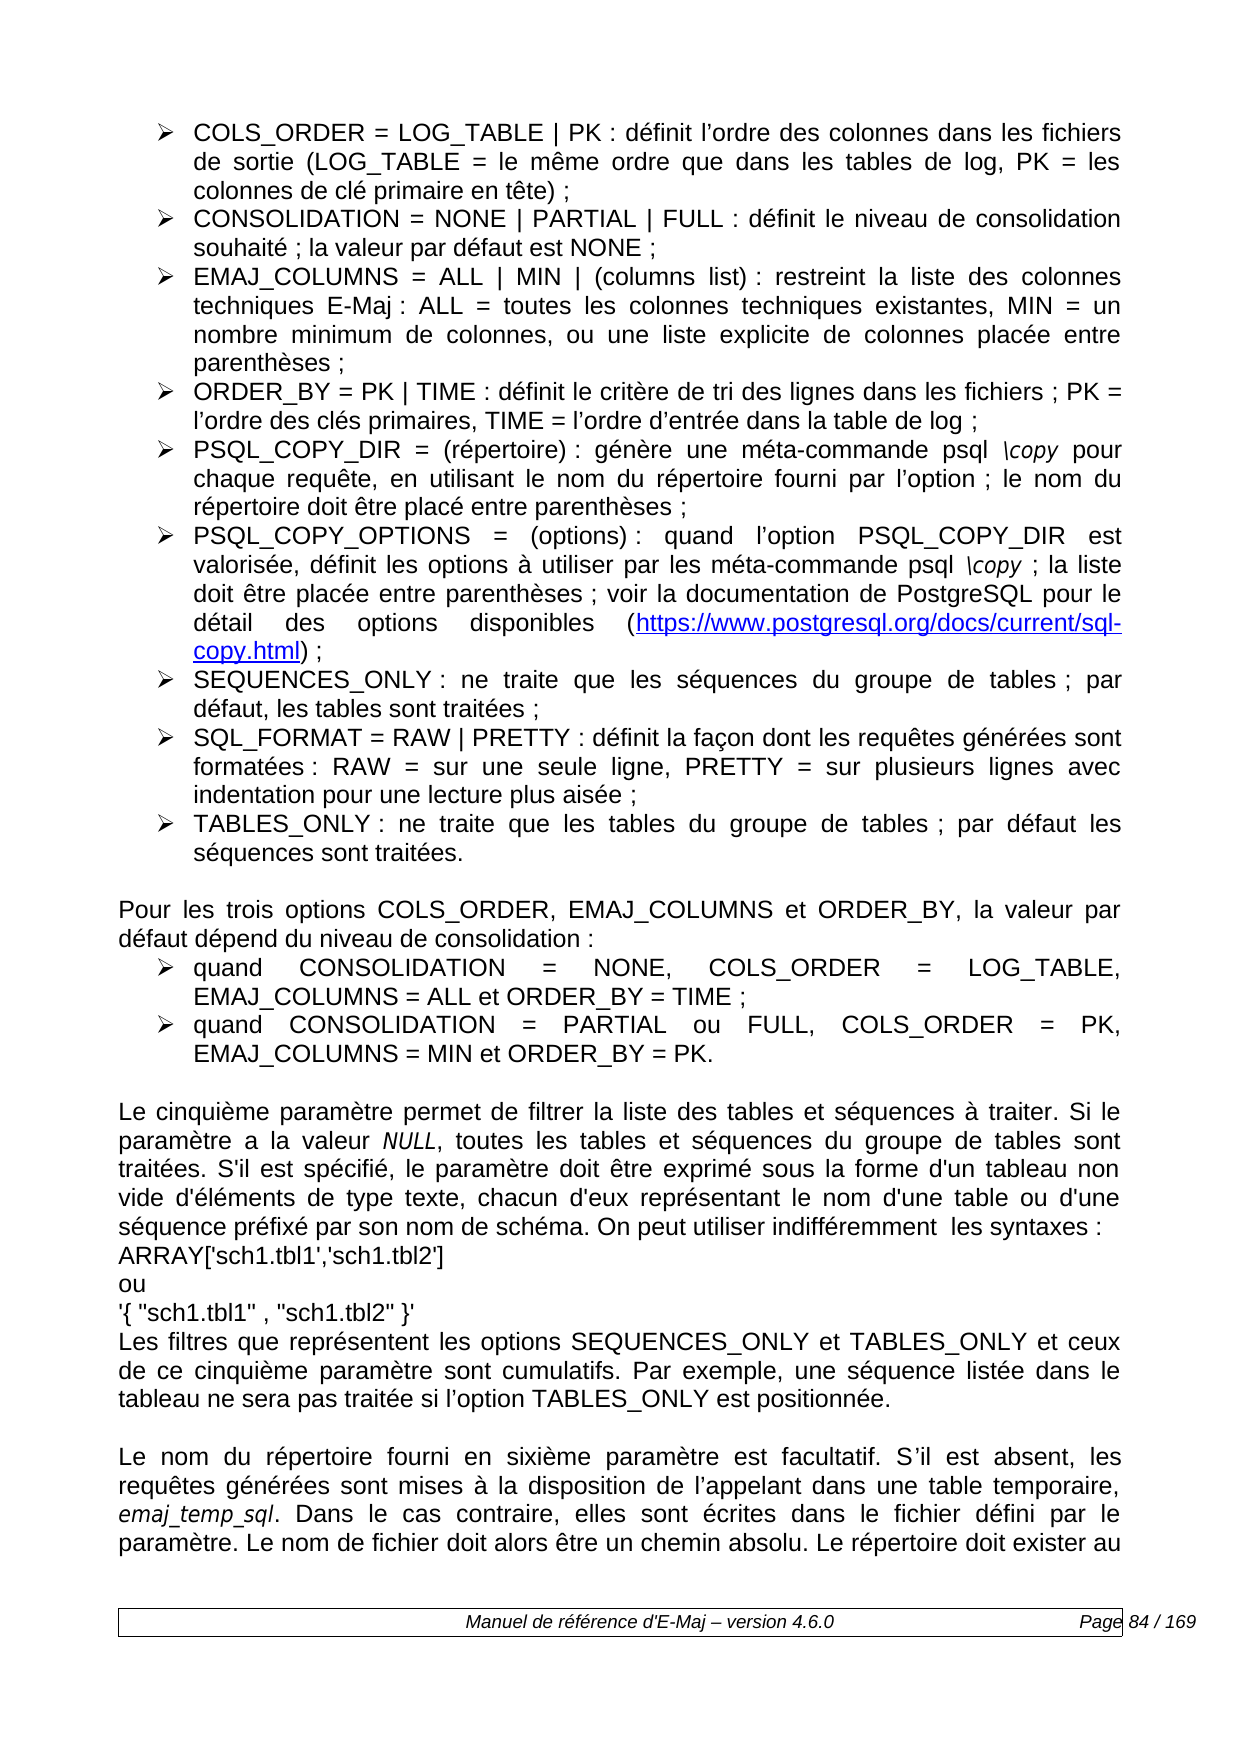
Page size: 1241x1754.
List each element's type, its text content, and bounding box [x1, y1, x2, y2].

list TABLES_ONLY : ne traite que les tables du groupe de tables ; par défaut les séquences sont traitées. [156, 809, 1122, 867]
text Pour les trois options COLS_ORDER, EMAJ_COLUMNS et ORDER_BY, la valeur par défaut dépend du niveau de consolidation : [118, 895, 1122, 953]
text '{ "sch1.tbl1" , "sch1.tbl2" }' [118, 1298, 1122, 1327]
list quand CONSOLIDATION = PARTIAL ou FULL, COLS_ORDER = PK, EMAJ_COLUMNS = MIN et ORDER_BY = PK. [156, 1011, 1122, 1068]
list CONSOLIDATION = NONE | PARTIAL | FULL : définit le niveau de consolidation souhaité ; la valeur par défaut est NONE ; [156, 204, 1122, 262]
list PSQL_COPY_OPTIONS = (options) : quand l’option PSQL_COPY_DIR est valorisée, définit les options à utiliser par les méta-commande psql \copy ; la liste doit être placée entre parenthèses ; voir la documentation de PostgreSQL pour le détail des options disponibles (https://www.postgresql.org/docs/current/sql-copy.html) ; [156, 521, 1122, 665]
list SEQUENCES_ONLY : ne traite que les séquences du groupe de tables ; par défaut, les tables sont traitées ; [156, 665, 1122, 723]
list ORDER_BY = PK | TIME : définit le critère de tri des lignes dans les fichiers ; PK = l’ordre des clés primaires, TIME = l’ordre d’entrée dans la table de log ; [156, 377, 1122, 435]
text ARRAY['sch1.tbl1','sch1.tbl2'] [118, 1241, 1122, 1269]
list SQL_FORMAT = RAW | PRETTY : définit la façon dont les requêtes générées sont formatées : RAW = sur une seule ligne, PRETTY = sur plusieurs lignes avec indentation pour une lecture plus aisée ; [156, 723, 1122, 809]
text Le nom du répertoire fourni en sixième paramètre est facultatif. S’il est absent, les requêtes générées sont mises à la disposition de l’appelant dans une table temporaire, emaj_temp_sql. Dans le cas contraire, elles sont écrites dans le fichier défini par le paramètre. Le nom de fichier doit alors être un chemin absolu. Le répertoire doit exister au [118, 1442, 1122, 1557]
text Le cinquième paramètre permet de filtrer la liste des tables et séquences à traiter. Si le paramètre a la valeur NULL, toutes les tables et séquences du groupe de tables sont traitées. S'il est spécifié, le paramètre doit être exprimé sous la forme d'un tableau non vide d'éléments de type texte, chacun d'eux représentant le nom d'une table ou d'une séquence préfixé par son nom de schéma. On peut utiliser indifféremment les syntaxes : [118, 1097, 1122, 1241]
list quand CONSOLIDATION = NONE, COLS_ORDER = LOG_TABLE, EMAJ_COLUMNS = ALL et ORDER_BY = TIME ; [156, 953, 1122, 1011]
list PSQL_COPY_DIR = (répertoire) : génère une méta-commande psql \copy pour chaque requête, en utilisant le nom du répertoire fourni par l’option ; le nom du répertoire doit être placé entre parenthèses ; [156, 435, 1122, 521]
list COLS_ORDER = LOG_TABLE | PK : définit l’ordre des colonnes dans les fichiers de sortie (LOG_TABLE = le même ordre que dans les tables de log, PK = les colonnes de clé primaire en tête) ; [156, 118, 1122, 204]
text ou [118, 1269, 1122, 1298]
text Les filtres que représentent les options SEQUENCES_ONLY et TABLES_ONLY et ceux de ce cinquième paramètre sont cumulatifs. Par exemple, une séquence listée dans le tableau ne sera pas traitée si l’option TABLES_ONLY est positionnée. [118, 1327, 1122, 1413]
list EMAJ_COLUMNS = ALL | MIN | (columns list) : restreint la liste des colonnes techniques E-Maj : ALL = toutes les colonnes techniques existantes, MIN = un nombre minimum de colonnes, ou une liste explicite de colonnes placée entre parenthèses ; [156, 262, 1122, 377]
